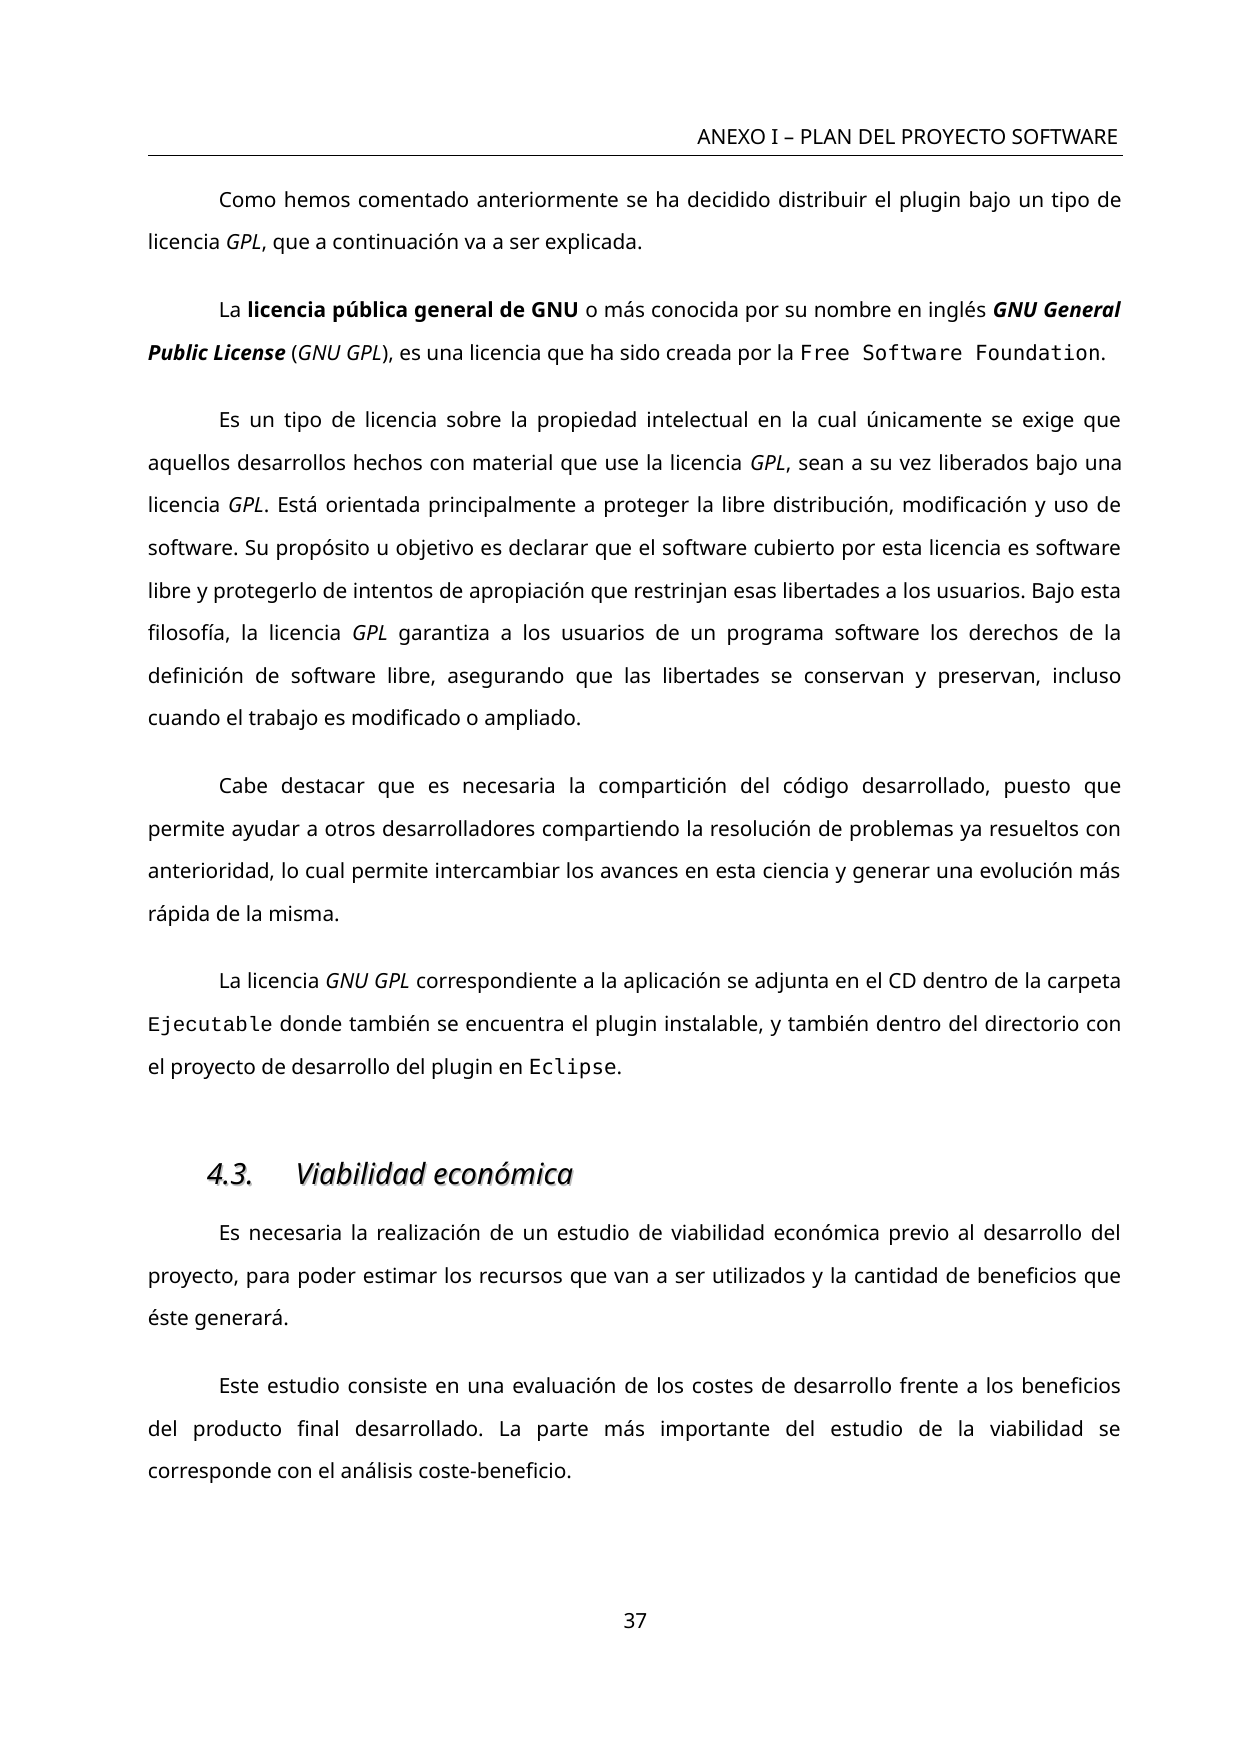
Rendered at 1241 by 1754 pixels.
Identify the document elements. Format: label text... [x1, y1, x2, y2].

text La licencia pública general de GNU o más conocida por su nombre en inglés GNU General Public License (GNU GPL), es una licencia que ha sido creada por la Free Software Foundation. [148, 295, 1123, 366]
text La licencia GNU GPL correspondiente a la aplicación se adjunta en el CD dentro de la carpeta Ejecutable donde también se encuentra el plugin instalable, y también dentro del directorio con el proyecto de desarrollo del plugin en Eclipse. [148, 967, 1123, 1080]
text Este estudio consiste en una evaluación de los costes de desarrollo frente a los beneficios del producto final desarrollado. La parte más importante del estudio de la viabilidad se corresponde con el análisis coste-beneficio. [148, 1371, 1123, 1485]
text Cabe destacar que es necesaria la compartición del código desarrollado, puesto que permite ayudar a otros desarrolladores compartiendo la resolución de problemas ya resueltos con anterioridad, lo cual permite intercambiar los avances en esta ciencia y generar una evolución más rápida de la misma. [148, 771, 1123, 927]
text Es necesaria la realización de un estudio de viabilidad económica previo al desarrollo del proyecto, para poder estimar los recursos que van a ser utilizados y la cantidad de beneficios que éste generará. [148, 1218, 1123, 1332]
text Como hemos comentado anteriormente se ha decidido distribuir el plugin bajo un tipo de licencia GPL, que a continuación va a ser explicada. [148, 185, 1123, 256]
text Es un tipo de licencia sobre la propiedad intelectual en la cual únicamente se exige que aquellos desarrollos hechos con material que use la licencia GPL, sean a su vez liberados bajo una licencia GPL. Está orientada principalmente a proteger la libre distribución, modificación y uso de software. Su propósito u objetivo es declarar que el software cubierto por esta licencia es software libre y protegerlo de intentos de apropiación que restrinjan esas libertades a los usuarios. Bajo esta filosofía, la licencia GPL garantiza a los usuarios de un programa software los derechos de la definición de software libre, asegurando que las libertades se conservan y preservan, incluso cuando el trabajo es modificado o ampliado. [148, 405, 1123, 732]
subtitle Viabilidad económica [207, 1153, 1123, 1193]
